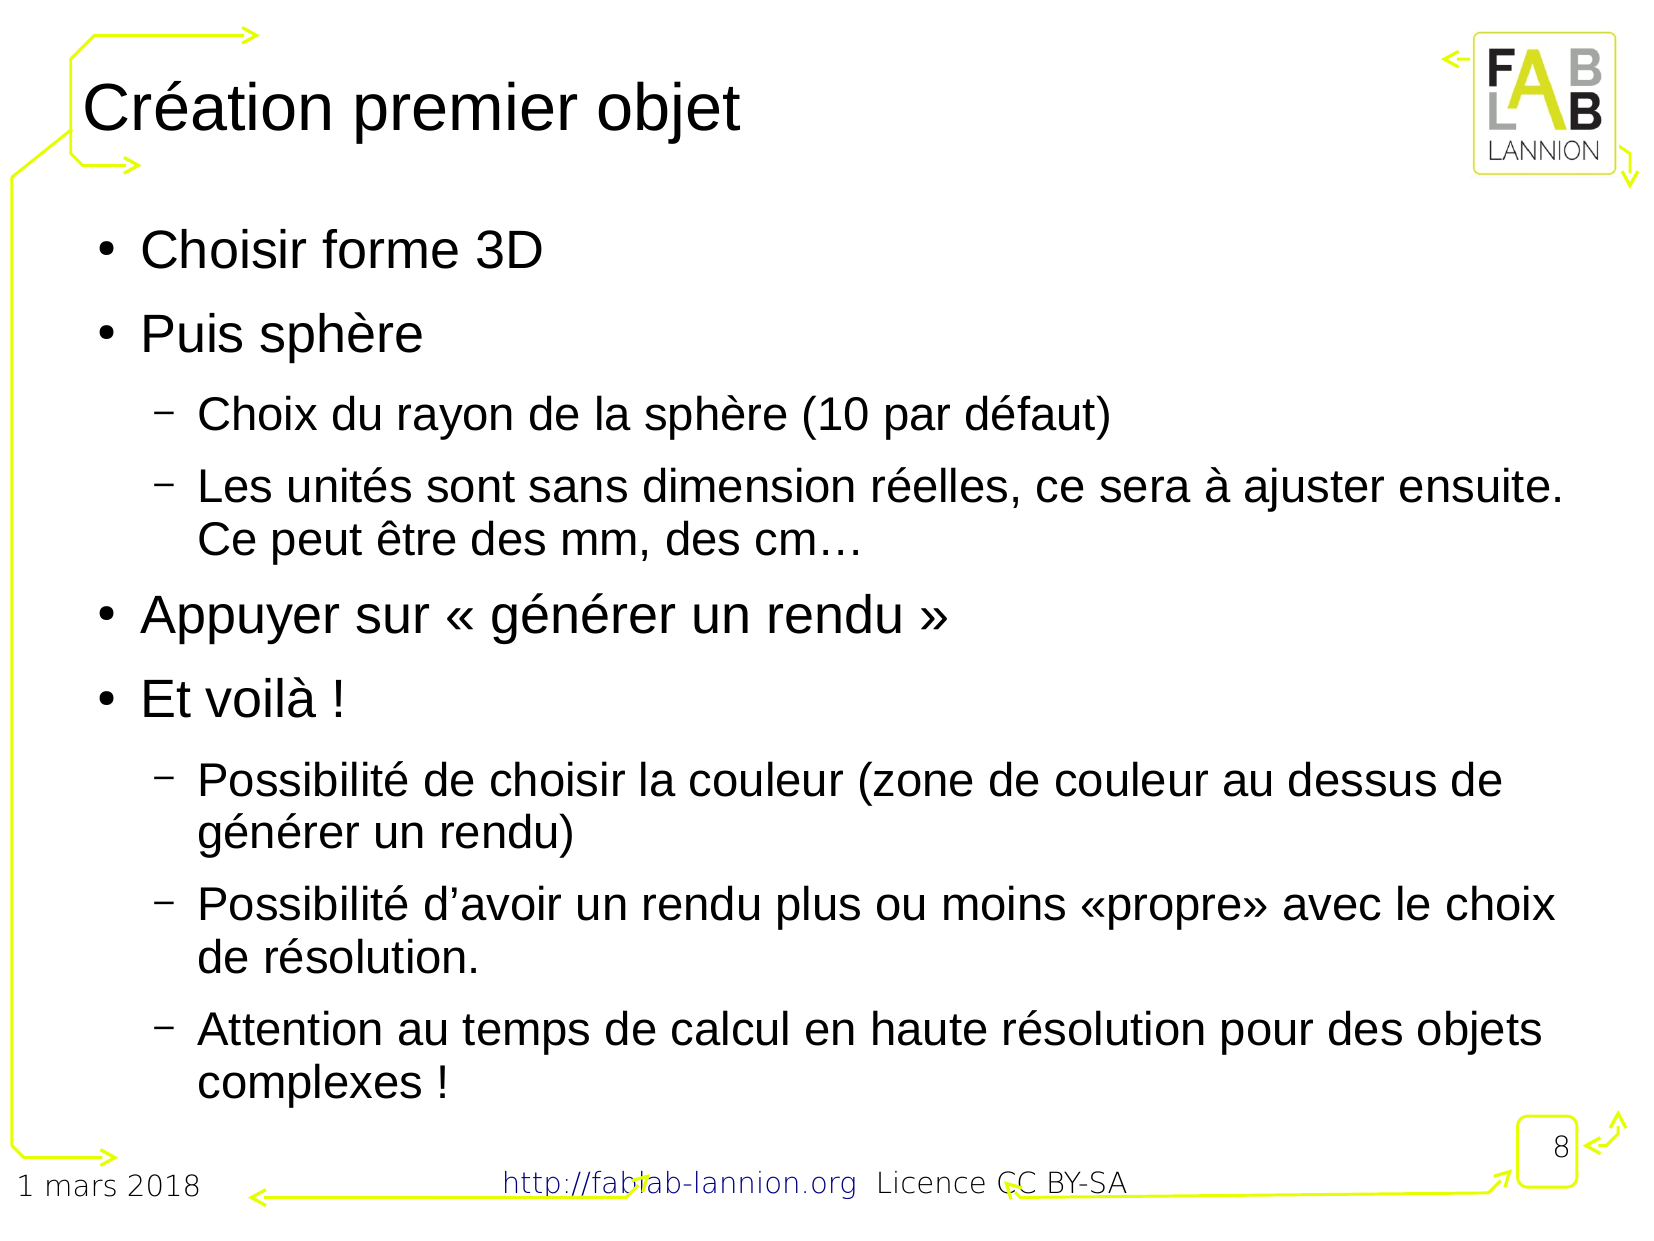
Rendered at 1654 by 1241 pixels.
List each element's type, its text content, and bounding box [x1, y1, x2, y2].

title Création premier objet [82, 49, 1441, 166]
picture [1470, 29, 1619, 178]
list Choisir forme 3D Puis sphère Choix du rayon de la sphère (10 par défaut) Les unités sont sans dimension réelles, ce sera à ajuster ensuite. Ce peut être des mm, des cm… Appuyer sur « générer un rendu » Et voilà ! Possibilité de choisir la couleur (zone de couleur au dessus de générer un rendu) Possibilité d’avoir un rendu plus ou moins «propre» avec le choix de résolution. Attention au temps de calcul en haute résolution pour des objets complexes ! [82, 219, 1571, 1111]
